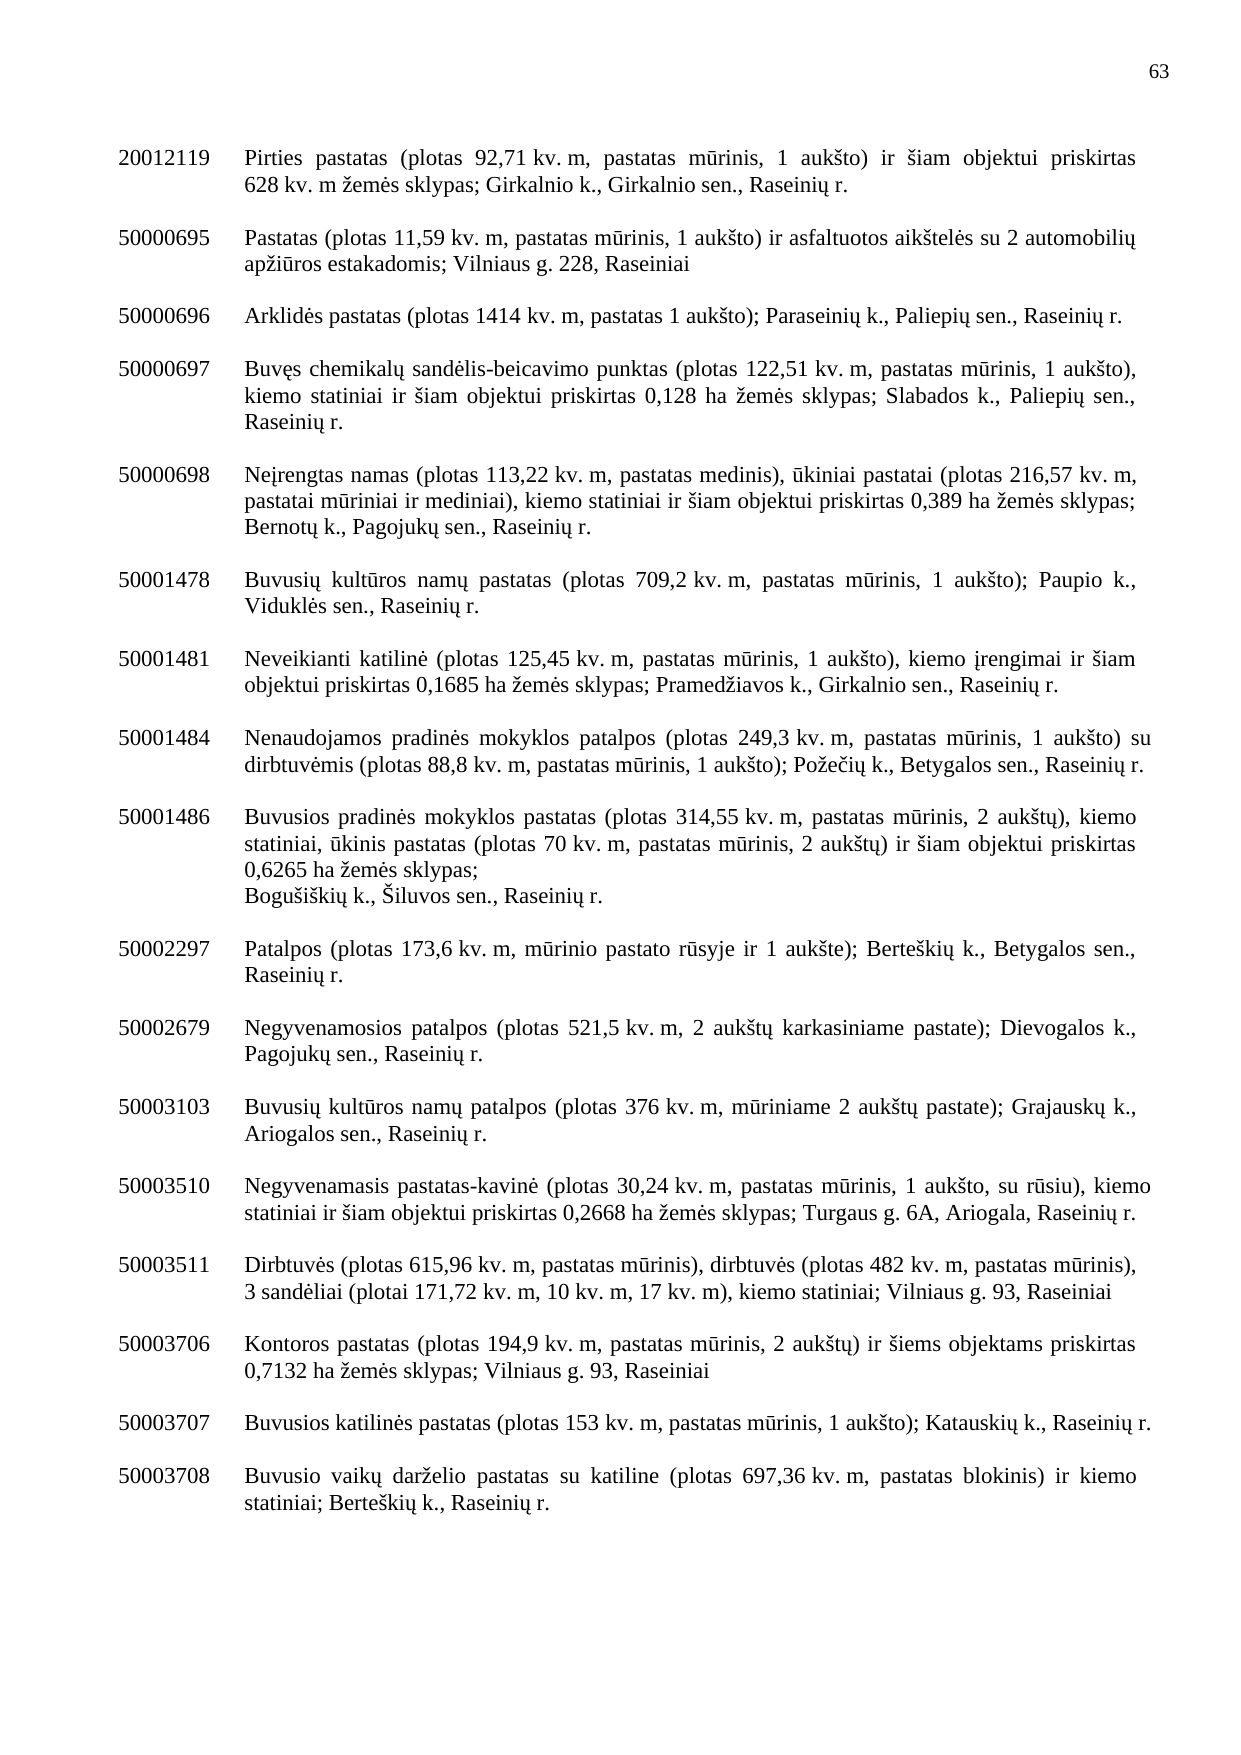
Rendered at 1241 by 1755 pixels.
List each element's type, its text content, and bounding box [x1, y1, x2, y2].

table_cell Pirties pastatas (plotas 92,71 kv. m, pastatas mūrinis, 1 aukšto) ir šiam objektui priskirtas 628 kv. m žemės sklypas; Girkalnio k., Girkalnio sen., Raseinių r. [233, 145, 1148, 197]
table_cell [1178, 1410, 1192, 1436]
table_cell [1163, 145, 1178, 197]
table_cell [1148, 1330, 1163, 1383]
table_cell Buvusios pradinės mokyklos pastatas (plotas 314,55 kv. m, pastatas mūrinis, 2 aukštų), kiemo statiniai, ūkinis pastatas (plotas 70 kv. m, pastatas mūrinis, 2 aukštų) ir šiam objektui priskirtas 0,6265 ha žemės sklypas; Bogušiškių k., Šiluvos sen., Raseinių r. [233, 803, 1148, 909]
table_cell [101, 276, 1198, 303]
table_cell [1148, 303, 1163, 329]
table_cell [1178, 566, 1192, 619]
table_cell 50002297 [101, 935, 233, 988]
table_cell [1148, 145, 1163, 197]
table_cell [1193, 1172, 1198, 1225]
table_cell [1178, 935, 1192, 988]
table_cell 20012119 [101, 145, 233, 197]
table_cell [1193, 355, 1198, 434]
table_cell [101, 1383, 1198, 1409]
table_cell [101, 1067, 1198, 1093]
table_cell [1148, 645, 1163, 698]
table_cell [1193, 566, 1198, 619]
table_cell Neįrengtas namas (plotas 113,22 kv. m, pastatas medinis), ūkiniai pastatai (plotas 216,57 kv. m, pastatai mūriniai ir mediniai), kiemo statiniai ir šiam objektui priskirtas 0,389 ha žemės sklypas; Bernotų k., Pagojukų sen., Raseinių r. [233, 461, 1148, 540]
table_cell [1163, 1330, 1178, 1383]
table_cell [1193, 645, 1198, 698]
table_cell [1193, 1330, 1198, 1383]
table_cell [1148, 803, 1163, 909]
table_cell 50000697 [101, 355, 233, 434]
table_cell 50000696 [101, 303, 233, 329]
table_cell [101, 329, 1198, 355]
table_cell [101, 434, 1198, 461]
table_cell [1193, 224, 1198, 276]
table_cell [1163, 224, 1178, 276]
table_cell [1163, 1462, 1178, 1515]
table_cell [1163, 566, 1178, 619]
table_cell [1163, 461, 1178, 540]
table_cell Pastatas (plotas 11,59 kv. m, pastatas mūrinis, 1 aukšto) ir asfaltuotos aikštelės su 2 automobilių apžiūros estakadomis; Vilniaus g. 228, Raseiniai [233, 224, 1148, 276]
table_cell Buvusių kultūros namų patalpos (plotas 376 kv. m, mūriniame 2 aukštų pastate); Grajauskų k., Ariogalos sen., Raseinių r. [233, 1093, 1148, 1146]
table_cell [1178, 461, 1192, 540]
table_cell [101, 1225, 1198, 1251]
table_cell 50003707 [101, 1410, 233, 1436]
table_cell Buvusio vaikų darželio pastatas su katiline (plotas 697,36 kv. m, pastatas blokinis) ir kiemo statiniai; Berteškių k., Raseinių r. [233, 1462, 1148, 1515]
table_cell [1163, 355, 1178, 434]
table_cell [1148, 1251, 1163, 1304]
table_cell [1163, 1014, 1178, 1067]
table_cell [1178, 1330, 1192, 1383]
table_cell 50003706 [101, 1330, 233, 1383]
table_cell [1193, 724, 1198, 777]
table_cell [1148, 224, 1163, 276]
table_cell [1178, 303, 1192, 329]
table_cell [1178, 645, 1192, 698]
table_cell [1193, 145, 1198, 197]
table_cell [1148, 1014, 1163, 1067]
table_cell [1163, 724, 1178, 777]
table_cell 50002679 [101, 1014, 233, 1067]
table_cell [101, 1436, 1198, 1462]
table_cell [1193, 1462, 1198, 1515]
table_cell Neveikianti katilinė (plotas 125,45 kv. m, pastatas mūrinis, 1 aukšto), kiemo įrengimai ir šiam objektui priskirtas 0,1685 ha žemės sklypas; Pramedžiavos k., Girkalnio sen., Raseinių r. [233, 645, 1148, 698]
table_cell [101, 777, 1198, 803]
table_cell [1178, 1462, 1192, 1515]
table_cell [101, 909, 1198, 935]
table_cell [1163, 935, 1178, 988]
table_cell 50003708 [101, 1462, 233, 1515]
table_cell [1163, 1093, 1178, 1146]
table_cell [1148, 461, 1163, 540]
table_cell 50003511 [101, 1251, 233, 1304]
table_cell Nenaudojamos pradinės mokyklos patalpos (plotas 249,3 kv. m, pastatas mūrinis, 1 aukšto) su dirbtuvėmis (plotas 88,8 kv. m, pastatas mūrinis, 1 aukšto); Požečių k., Betygalos sen., Raseinių r. [233, 724, 1163, 777]
table_cell [1193, 303, 1198, 329]
table_cell 50001484 [101, 724, 233, 777]
table_cell [1193, 803, 1198, 909]
table_cell [101, 1515, 1198, 1541]
table_cell Negyvenamasis pastatas-kavinė (plotas 30,24 kv. m, pastatas mūrinis, 1 aukšto, su rūsiu), kiemo statiniai ir šiam objektui priskirtas 0,2668 ha žemės sklypas; Turgaus g. 6A, Ariogala, Raseinių r. [233, 1172, 1163, 1225]
table_cell [1178, 724, 1192, 777]
table_cell [1148, 566, 1163, 619]
table_cell [1178, 1172, 1192, 1225]
table_cell [101, 1304, 1198, 1330]
table_cell Kontoros pastatas (plotas 194,9 kv. m, pastatas mūrinis, 2 aukštų) ir šiems objektams priskirtas 0,7132 ha žemės sklypas; Vilniaus g. 93, Raseiniai [233, 1330, 1148, 1383]
table_cell [1163, 803, 1178, 909]
table_cell Patalpos (plotas 173,6 kv. m, mūrinio pastato rūsyje ir 1 aukšte); Berteškių k., Betygalos sen., Raseinių r. [233, 935, 1148, 988]
table_cell [1178, 145, 1192, 197]
table_cell 50001481 [101, 645, 233, 698]
table_cell [1178, 355, 1192, 434]
table_cell [101, 988, 1198, 1014]
table_cell Arklidės pastatas (plotas 1414 kv. m, pastatas 1 aukšto); Paraseinių k., Paliepių sen., Raseinių r. [233, 303, 1148, 329]
table_cell [101, 619, 1198, 645]
table_cell [101, 1146, 1198, 1172]
table_cell [1178, 1093, 1192, 1146]
table_cell Buvusios katilinės pastatas (plotas 153 kv. m, pastatas mūrinis, 1 aukšto); Katauskių k., Raseinių r. [233, 1410, 1178, 1436]
table_cell [101, 698, 1198, 724]
table_cell [1193, 935, 1198, 988]
table_cell [1163, 645, 1178, 698]
table_cell [1178, 1014, 1192, 1067]
table_cell [101, 118, 1198, 144]
table_cell Negyvenamosios patalpos (plotas 521,5 kv. m, 2 aukštų karkasiniame pastate); Dievogalos k., Pagojukų sen., Raseinių r. [233, 1014, 1148, 1067]
table_cell [1148, 1462, 1163, 1515]
table_cell [1148, 935, 1163, 988]
table_cell [1178, 1251, 1192, 1304]
table_cell Buvusių kultūros namų pastatas (plotas 709,2 kv. m, pastatas mūrinis, 1 aukšto); Paupio k., Viduklės sen., Raseinių r. [233, 566, 1148, 619]
table_cell 50003103 [101, 1093, 233, 1146]
table_cell Buvęs chemikalų sandėlis-beicavimo punktas (plotas 122,51 kv. m, pastatas mūrinis, 1 aukšto), kiemo statiniai ir šiam objektui priskirtas 0,128 ha žemės sklypas; Slabados k., Paliepių sen., Raseinių r. [233, 355, 1148, 434]
table_cell [1178, 803, 1192, 909]
table_cell [101, 197, 1198, 223]
table_cell 50003510 [101, 1172, 233, 1225]
table_cell 50001478 [101, 566, 233, 619]
table_cell [1193, 1014, 1198, 1067]
table_cell [1163, 303, 1178, 329]
table_cell [101, 540, 1198, 566]
table_cell 50000698 [101, 461, 233, 540]
table_cell [1178, 224, 1192, 276]
table_cell Dirbtuvės (plotas 615,96 kv. m, pastatas mūrinis), dirbtuvės (plotas 482 kv. m, pastatas mūrinis), 3 sandėliai (plotai 171,72 kv. m, 10 kv. m, 17 kv. m), kiemo statiniai; Vilniaus g. 93, Raseiniai [233, 1251, 1148, 1304]
table_cell [1148, 355, 1163, 434]
table_cell [1148, 1093, 1163, 1146]
table_cell [1193, 1093, 1198, 1146]
table_cell 50001486 [101, 803, 233, 909]
table_cell [1193, 461, 1198, 540]
table_cell [1193, 1410, 1198, 1436]
table_cell [1163, 1251, 1178, 1304]
table_cell [1193, 1251, 1198, 1304]
table_cell 50000695 [101, 224, 233, 276]
table_cell [1163, 1172, 1178, 1225]
